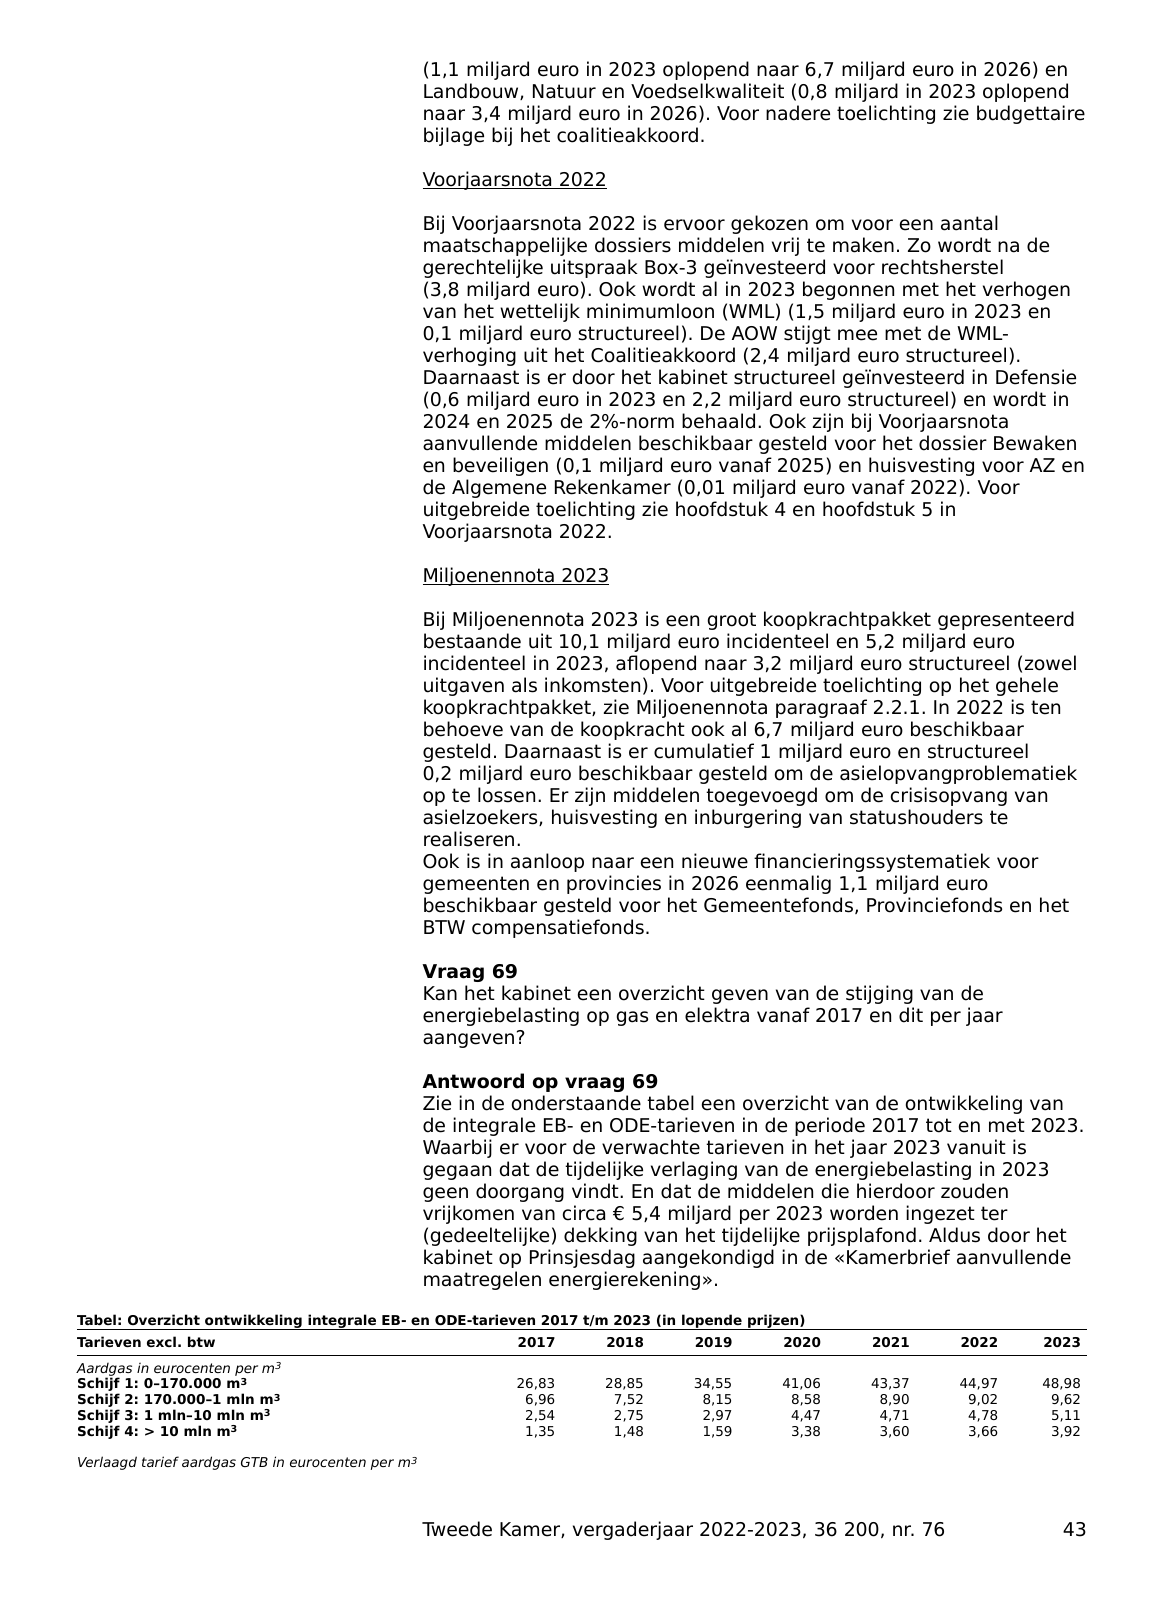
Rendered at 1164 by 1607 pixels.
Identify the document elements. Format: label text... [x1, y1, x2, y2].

text Ook is in aanloop naar een nieuwe financieringssystematiek voor gemeenten en provincies in 2026 eenmalig 1,1 miljard euro beschikbaar gesteld voor het Gemeentefonds, Provinciefonds en het BTW compensatiefonds. [422, 851, 1087, 939]
table_cell [1004, 1356, 1087, 1376]
table_cell Schijf 1: 0–170.000 m3 [77, 1376, 472, 1392]
text (1,1 miljard euro in 2023 oplopend naar 6,7 miljard euro in 2026) en Landbouw, Natuur en Voedselkwaliteit (0,8 miljard in 2023 oplopend naar 3,4 miljard euro in 2026). Voor nadere toelichting zie budgettaire bijlage bij het coalitieakkoord. [422, 59, 1087, 147]
table_cell Verlaagd tarief aardgas GTB in eurocenten per m3 [77, 1455, 472, 1471]
table_cell Schijf 2: 170.000–1 mln m3 [77, 1392, 472, 1408]
table_cell 43,37 [827, 1376, 915, 1392]
table_cell [473, 1455, 561, 1471]
table_cell 1,59 [650, 1424, 738, 1439]
table_cell [827, 1455, 915, 1471]
table_cell [738, 1439, 827, 1455]
table_cell 28,85 [561, 1376, 649, 1392]
table_cell [915, 1356, 1004, 1376]
table_cell Tarieven excl. btw [77, 1330, 472, 1355]
subtitle Voorjaarsnota 2022 [422, 169, 1087, 191]
table_cell 3,92 [1004, 1424, 1087, 1439]
table_cell [1004, 1439, 1087, 1455]
table_cell 2020 [738, 1330, 827, 1355]
table_cell 4,78 [915, 1408, 1004, 1423]
table_cell 5,11 [1004, 1408, 1087, 1423]
table_cell 2,97 [650, 1408, 738, 1423]
subtitle Vraag 69 [422, 961, 1087, 983]
table_cell 26,83 [473, 1376, 561, 1392]
table_cell 8,90 [827, 1392, 915, 1408]
table_cell [827, 1439, 915, 1455]
table_cell 2022 [915, 1330, 1004, 1355]
table_header Tabel: Overzicht ontwikkeling integrale EB- en ODE-tarieven 2017 t/m 2023 (in lopende prijzen) [77, 1313, 1087, 1329]
table_cell 2019 [650, 1330, 738, 1355]
text Zie in de onderstaande tabel een overzicht van de ontwikkeling van de integrale EB- en ODE-tarieven in de periode 2017 tot en met 2023. Waarbij er voor de verwachte tarieven in het jaar 2023 vanuit is gegaan dat de tijdelijke verlaging van de energiebelasting in 2023 geen doorgang vindt. En dat de middelen die hierdoor zouden vrijkomen van circa € 5,4 miljard per 2023 worden ingezet ter (gedeeltelijke) dekking van het tijdelijke prijsplafond. Aldus door het kabinet op Prinsjesdag aangekondigd in de «Kamerbrief aanvullende maatregelen energierekening». [422, 1093, 1087, 1291]
table_cell [473, 1439, 561, 1455]
table_cell 8,15 [650, 1392, 738, 1408]
table_cell 3,38 [738, 1424, 827, 1439]
table_cell 4,71 [827, 1408, 915, 1423]
table_cell 44,97 [915, 1376, 1004, 1392]
table_cell [561, 1455, 649, 1471]
table_cell [738, 1455, 827, 1471]
table_cell 2,54 [473, 1408, 561, 1423]
table_cell 2021 [827, 1330, 915, 1355]
table_cell 1,48 [561, 1424, 649, 1439]
table_cell 4,47 [738, 1408, 827, 1423]
table_cell 2023 [1004, 1330, 1087, 1355]
table_cell 9,02 [915, 1392, 1004, 1408]
table_cell [77, 1439, 472, 1455]
text Bij Miljoenennota 2023 is een groot koopkrachtpakket gepresenteerd bestaande uit 10,1 miljard euro incidenteel en 5,2 miljard euro incidenteel in 2023, aflopend naar 3,2 miljard euro structureel (zowel uitgaven als inkomsten). Voor uitgebreide toelichting op het gehele koopkrachtpakket, zie Miljoenennota paragraaf 2.2.1. In 2022 is ten behoeve van de koopkracht ook al 6,7 miljard euro beschikbaar gesteld. Daarnaast is er cumulatief 1 miljard euro en structureel 0,2 miljard euro beschikbaar gesteld om de asielopvangproblematiek op te lossen. Er zijn middelen toegevoegd om de crisisopvang van asielzoekers, huisvesting en inburgering van statushouders te realiseren. [422, 609, 1087, 851]
table_cell 41,06 [738, 1376, 827, 1392]
text Bij Voorjaarsnota 2022 is ervoor gekozen om voor een aantal maatschappelijke dossiers middelen vrij te maken. Zo wordt na de gerechtelijke uitspraak Box-3 geïnvesteerd voor rechtsherstel (3,8 miljard euro). Ook wordt al in 2023 begonnen met het verhogen van het wettelijk minimumloon (WML) (1,5 miljard euro in 2023 en 0,1 miljard euro structureel). De AOW stijgt mee met de WML-verhoging uit het Coalitieakkoord (2,4 miljard euro structureel). Daarnaast is er door het kabinet structureel geïnvesteerd in Defensie (0,6 miljard euro in 2023 en 2,2 miljard euro structureel) en wordt in 2024 en 2025 de 2%-norm behaald. Ook zijn bij Voorjaarsnota aanvullende middelen beschikbaar gesteld voor het dossier Bewaken en beveiligen (0,1 miljard euro vanaf 2025) en huisvesting voor AZ en de Algemene Rekenkamer (0,01 miljard euro vanaf 2022). Voor uitgebreide toelichting zie hoofdstuk 4 en hoofdstuk 5 in Voorjaarsnota 2022. [422, 213, 1087, 543]
table_cell [915, 1455, 1004, 1471]
table_cell Aardgas in eurocenten per m3 [77, 1356, 472, 1376]
table_cell 3,66 [915, 1424, 1004, 1439]
table_cell 34,55 [650, 1376, 738, 1392]
table_cell [738, 1356, 827, 1376]
subtitle Miljoenennota 2023 [422, 565, 1087, 587]
table_cell Schijf 4: > 10 mln m3 [77, 1424, 472, 1439]
subtitle Antwoord op vraag 69 [422, 1071, 1087, 1093]
table_cell 6,96 [473, 1392, 561, 1408]
table_cell 48,98 [1004, 1376, 1087, 1392]
table_cell [561, 1356, 649, 1376]
table_cell [473, 1356, 561, 1376]
text Kan het kabinet een overzicht geven van de stijging van de energiebelasting op gas en elektra vanaf 2017 en dit per jaar aangeven? [422, 983, 1087, 1049]
table_cell [650, 1439, 738, 1455]
table_cell [915, 1439, 1004, 1455]
table_cell [561, 1439, 649, 1455]
table_cell Schijf 3: 1 mln–10 mln m3 [77, 1408, 472, 1423]
table_cell 2017 [473, 1330, 561, 1355]
table_cell 1,35 [473, 1424, 561, 1439]
table_cell [650, 1356, 738, 1376]
table_cell 3,60 [827, 1424, 915, 1439]
table_cell 7,52 [561, 1392, 649, 1408]
table_cell [650, 1455, 738, 1471]
table_cell [1004, 1455, 1087, 1471]
table_cell 2018 [561, 1330, 649, 1355]
table_cell 9,62 [1004, 1392, 1087, 1408]
table_cell 8,58 [738, 1392, 827, 1408]
table_cell 2,75 [561, 1408, 649, 1423]
table_cell [827, 1356, 915, 1376]
